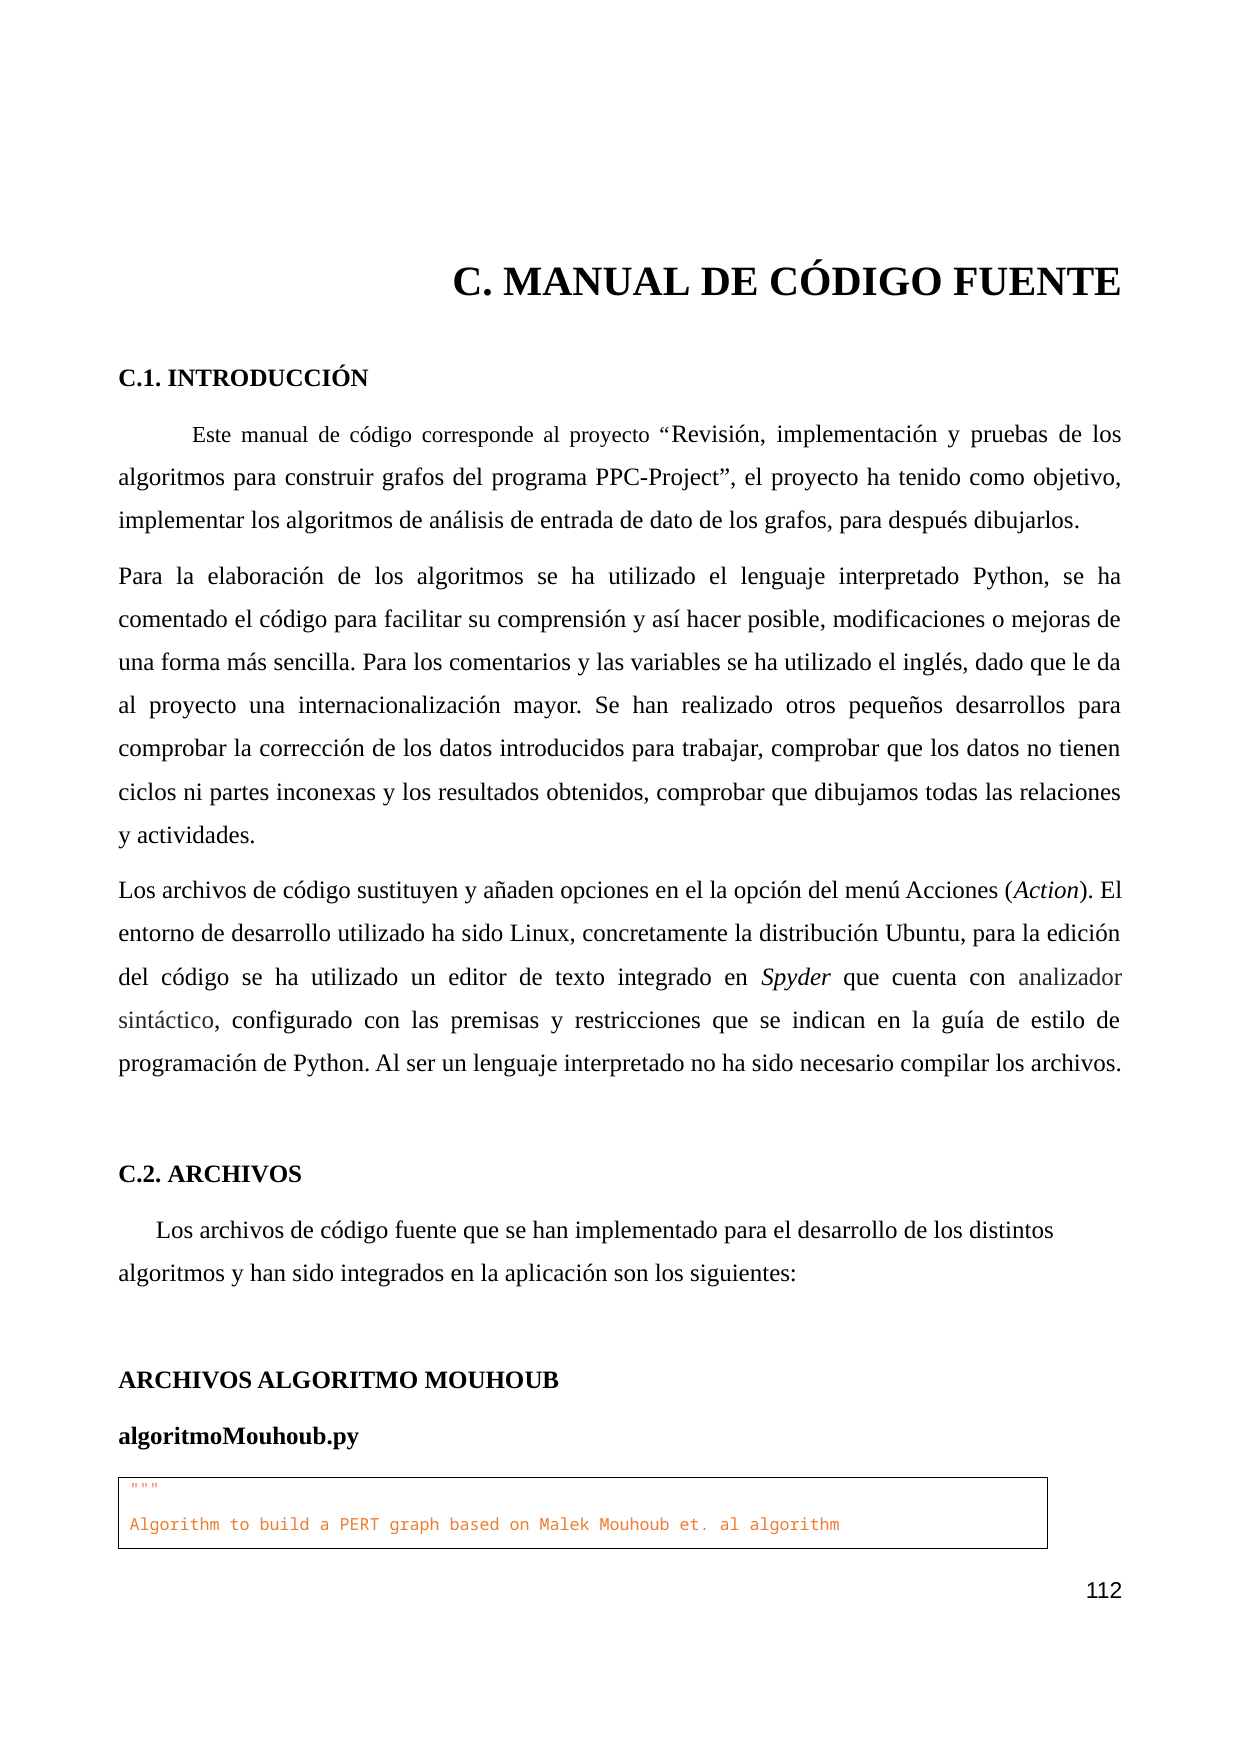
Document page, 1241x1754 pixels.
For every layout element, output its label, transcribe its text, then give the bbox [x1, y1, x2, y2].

text C.2. ARCHIVOS [118, 1159, 1122, 1188]
text C. MANUAL DE CÓDIGO FUENTE [118, 257, 1122, 304]
text Para la elaboración de los algoritmos se ha utilizado el lenguaje interpretado Python, se ha comentado el código para facilitar su comprensión y así hacer posible, modificaciones o mejoras de una forma más sencilla. Para los comentarios y las variables se ha utilizado el inglés, dado que le da al proyecto una internacionalización mayor. Se han realizado otros pequeños desarrollos para comprobar la corrección de los datos introducidos para trabajar, comprobar que los datos no tienen ciclos ni partes inconexas y los resultados obtenidos, comprobar que dibujamos todas las relaciones y actividades. [118, 561, 1122, 848]
text algoritmoMouhoub.py [118, 1421, 1122, 1450]
text Los archivos de código sustituyen y añaden opciones en el la opción del menú Acciones (Action). El entorno de desarrollo utilizado ha sido Linux, concretamente la distribución Ubuntu, para la edición del código se ha utilizado un editor de texto integrado en Spyder que cuenta con analizador sintáctico, configurado con las premisas y restricciones que se indican en la guía de estilo de programación de Python. Al ser un lenguaje interpretado no ha sido necesario compilar los archivos. [118, 875, 1122, 1077]
text Los archivos de código fuente que se han implementado para el desarrollo de los distintos algoritmos y han sido integrados en la aplicación son los siguientes: [118, 1215, 1122, 1287]
text C.1. INTRODUCCIÓN [118, 363, 1122, 392]
table_header """ Algorithm to build a PERT graph based on Malek Mouhoub et. al algorithm [119, 1478, 1047, 1548]
text Este manual de código corresponde al proyecto “Revisión, implementación y pruebas de los algoritmos para construir grafos del programa PPC-Project”, el proyecto ha tenido como objetivo, implementar los algoritmos de análisis de entrada de dato de los grafos, para después dibujarlos. [118, 419, 1122, 534]
text ARCHIVOS ALGORITMO MOUHOUB [118, 1366, 1122, 1394]
